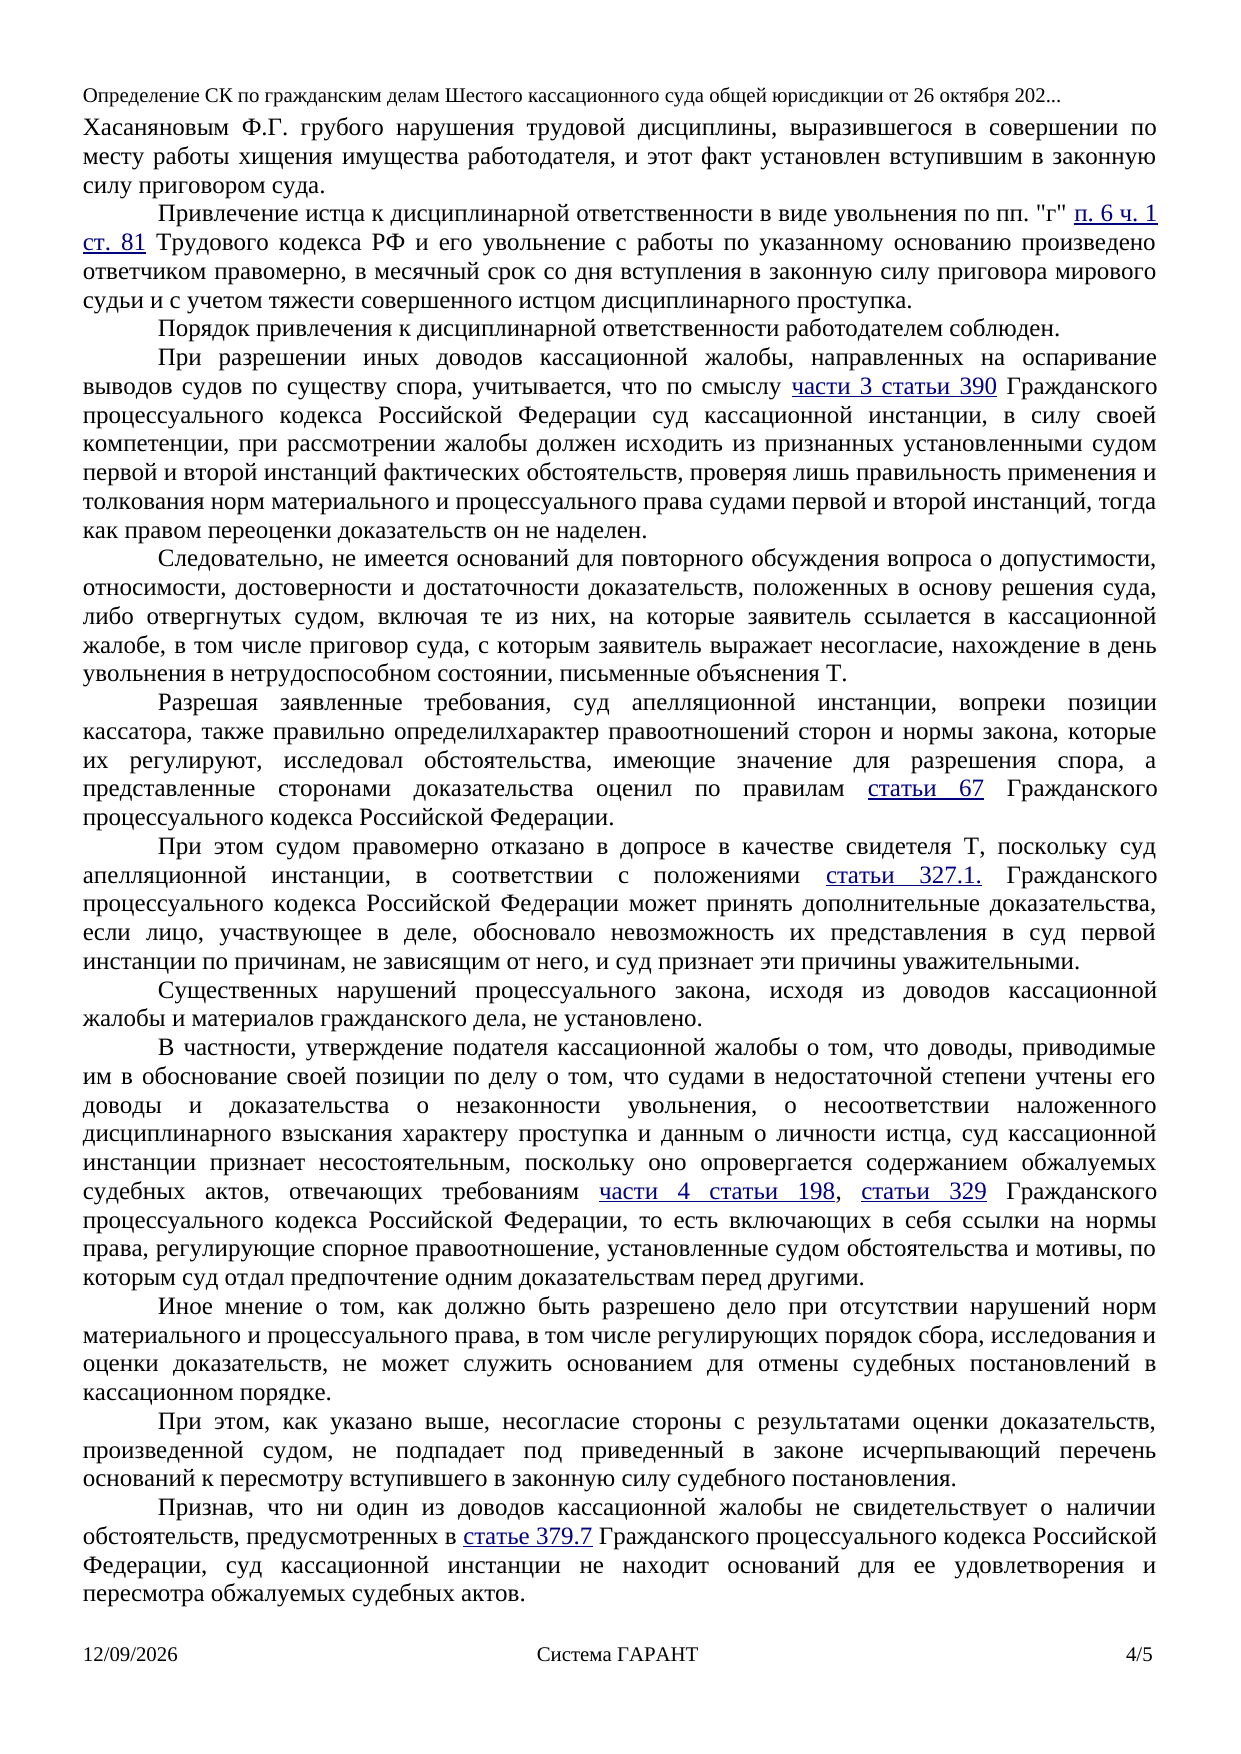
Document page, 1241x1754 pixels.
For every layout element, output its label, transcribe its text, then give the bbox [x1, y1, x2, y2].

text Существенных нарушений процессуального закона, исходя из доводов кассационной жалобы и материалов гражданского дела, не установлено. [83, 975, 1157, 1032]
text При этом судом правомерно отказано в допросе в качестве свидетеля Т, поскольку суд апелляционной инстанции, в соответствии с положениями статьи 327.1. Гражданского процессуального кодекса Российской Федерации может принять дополнительные доказательства, если лицо, участвующее в деле, обосновало невозможность их представления в суд первой инстанции по причинам, не зависящим от него, и суд признает эти причины уважительными. [83, 831, 1157, 975]
text В частности, утверждение подателя кассационной жалобы о том, что доводы, приводимые им в обоснование своей позиции по делу о том, что судами в недостаточной степени учтены его доводы и доказательства о незаконности увольнения, о несоответствии наложенного дисциплинарного взыскания характеру проступка и данным о личности истца, суд кассационной инстанции признает несостоятельным, поскольку оно опровергается содержанием обжалуемых судебных актов, отвечающих требованиям части 4 статьи 198, статьи 329 Гражданского процессуального кодекса Российской Федерации, то есть включающих в себя ссылки на нормы права, регулирующие спорное правоотношение, установленные судом обстоятельства и мотивы, по которым суд отдал предпочтение одним доказательствам перед другими. [83, 1032, 1157, 1291]
text Признав, что ни один из доводов кассационной жалобы не свидетельствует о наличии обстоятельств, предусмотренных в статье 379.7 Гражданского процессуального кодекса Российской Федерации, суд кассационной инстанции не находит оснований для ее удовлетворения и пересмотра обжалуемых судебных актов. [83, 1492, 1157, 1607]
text Разрешая заявленные требования, суд апелляционной инстанции, вопреки позиции кассатора, также правильно определилхарактер правоотношений сторон и нормы закона, которые их регулируют, исследовал обстоятельства, имеющие значение для разрешения спора, а представленные сторонами доказательства оценил по правилам статьи 67 Гражданского процессуального кодекса Российской Федерации. [83, 687, 1157, 831]
text При этом, как указано выше, несогласие стороны с результатами оценки доказательств, произведенной судом, не подпадает под приведенный в законе исчерпывающий перечень оснований к пересмотру вступившего в законную силу судебного постановления. [83, 1406, 1157, 1492]
text Иное мнение о том, как должно быть разрешено дело при отсутствии нарушений норм материального и процессуального права, в том числе регулирующих порядок сбора, исследования и оценки доказательств, не может служить основанием для отмены судебных постановлений в кассационном порядке. [83, 1291, 1157, 1406]
text Порядок привлечения к дисциплинарной ответственности работодателем соблюден. [83, 313, 1157, 342]
text При разрешении иных доводов кассационной жалобы, направленных на оспаривание выводов судов по существу спора, учитывается, что по смыслу части 3 статьи 390 Гражданского процессуального кодекса Российской Федерации суд кассационной инстанции, в силу своей компетенции, при рассмотрении жалобы должен исходить из признанных установленными судом первой и второй инстанций фактических обстоятельств, проверяя лишь правильность применения и толкования норм материального и процессуального права судами первой и второй инстанций, тогда как правом переоценки доказательств он не наделен. [83, 342, 1157, 543]
text Хасаняновым Ф.Г. грубого нарушения трудовой дисциплины, выразившегося в совершении по месту работы хищения имущества работодателя, и этот факт установлен вступившим в законную силу приговором суда. [83, 112, 1157, 198]
text Следовательно, не имеется оснований для повторного обсуждения вопроса о допустимости, относимости, достоверности и достаточности доказательств, положенных в основу решения суда, либо отвергнутых судом, включая те из них, на которые заявитель ссылается в кассационной жалобе, в том числе приговор суда, с которым заявитель выражает несогласие, нахождение в день увольнения в нетрудоспособном состоянии, письменные объяснения Т. [83, 543, 1157, 687]
text Привлечение истца к дисциплинарной ответственности в виде увольнения по пп. "г" п. 6 ч. 1 ст. 81 Трудового кодекса РФ и его увольнение с работы по указанному основанию произведено ответчиком правомерно, в месячный срок со дня вступления в законную силу приговора мирового судьи и с учетом тяжести совершенного истцом дисциплинарного проступка. [83, 198, 1157, 313]
